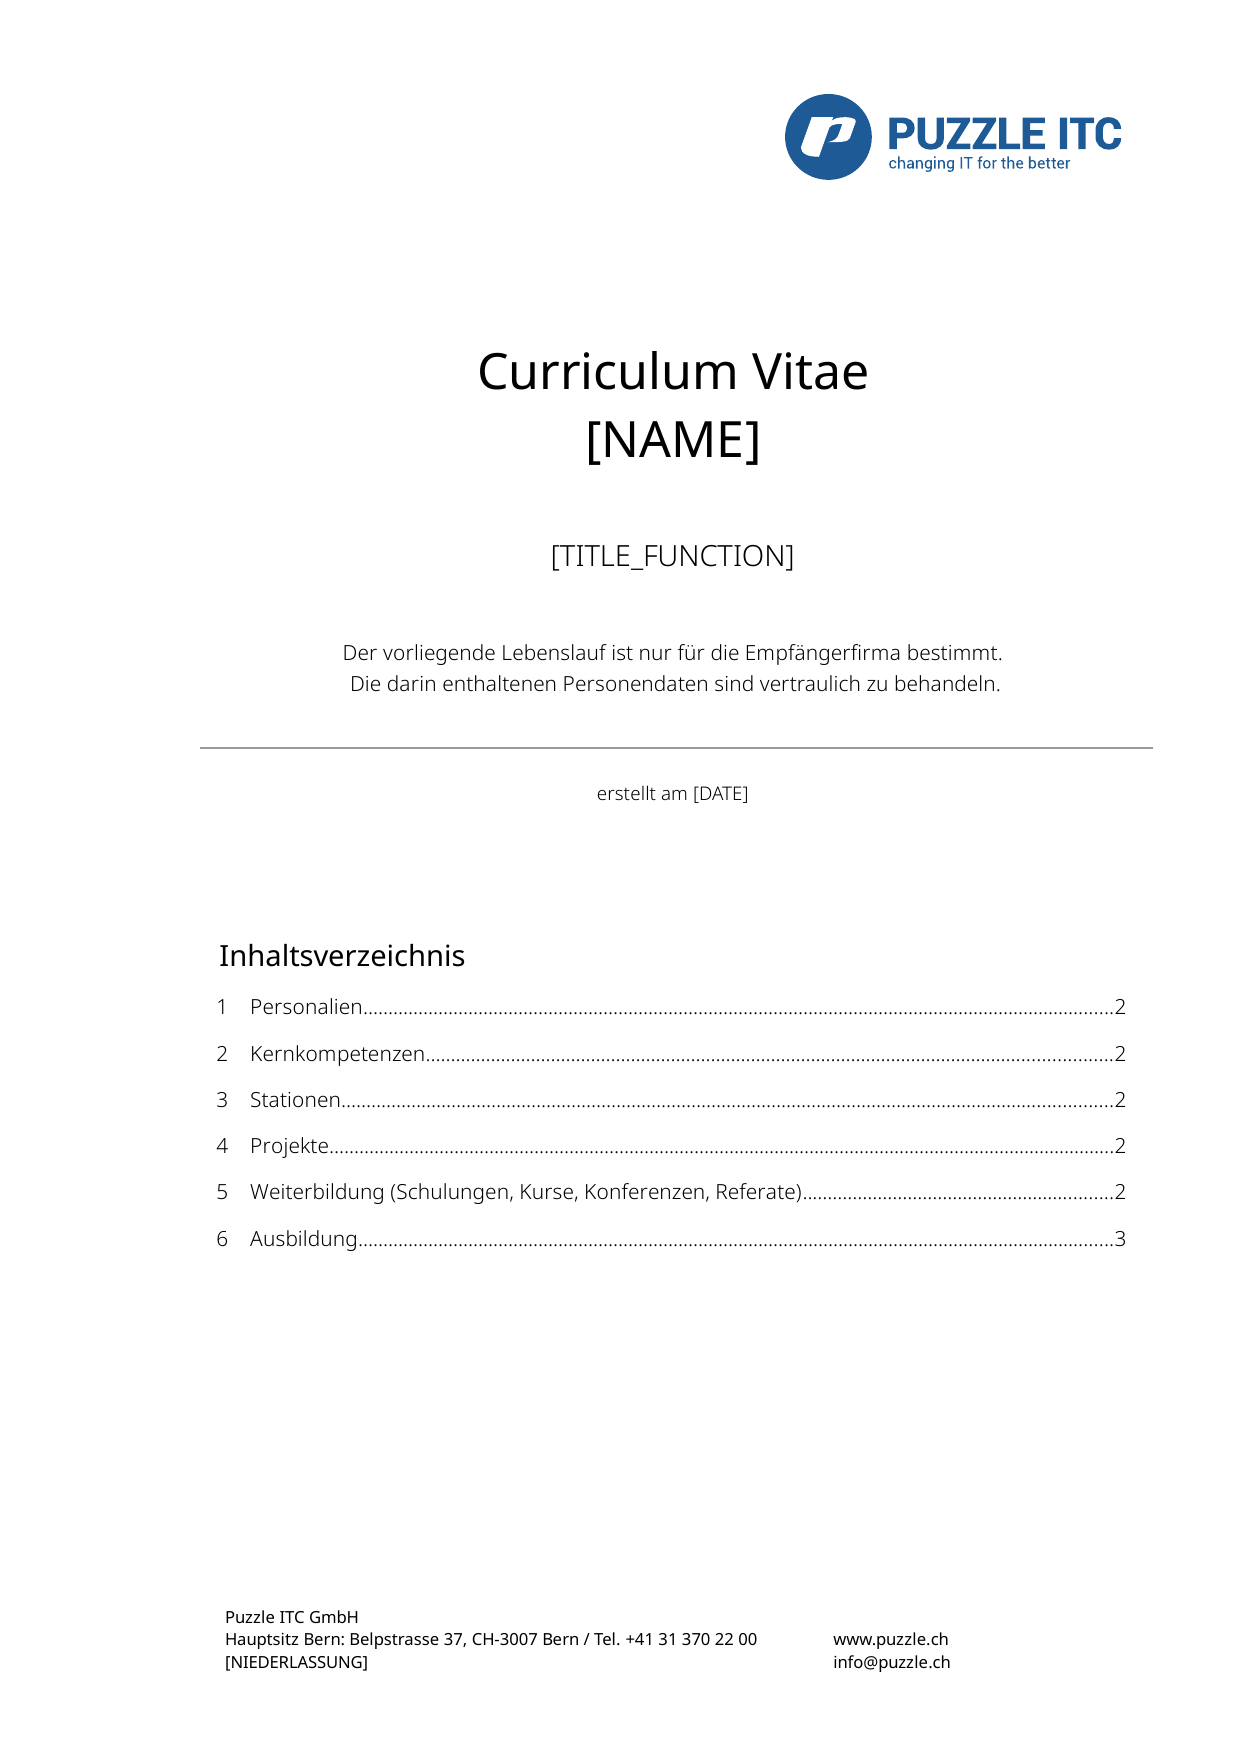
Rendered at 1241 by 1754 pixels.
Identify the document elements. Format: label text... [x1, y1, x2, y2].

subtitle Inhaltsverzeichnis [219, 935, 1126, 974]
text [TITLE_FUNCTION] [219, 535, 1126, 575]
text 3 Stationen 2 [216, 1085, 1126, 1113]
text 4 Projekte 2 [216, 1131, 1126, 1159]
text Curriculum Vitae [NAME] [218, 336, 1127, 472]
text erstellt am [DATE] [219, 780, 1126, 806]
text Der vorliegende Lebenslauf ist nur für die Empfängerfirma bestimmt. [299, 638, 1052, 666]
text 1 Personalien 2 [216, 992, 1126, 1021]
text 2 Kernkompetenzen 2 [216, 1038, 1126, 1067]
text Die darin enthaltenen Personendaten sind vertraulich zu behandeln. [299, 669, 1052, 698]
text 6 Ausbildung 3 [216, 1223, 1126, 1252]
text 5 Weiterbildung (Schulungen, Kurse, Konferenzen, Referate) 2 [216, 1177, 1126, 1206]
